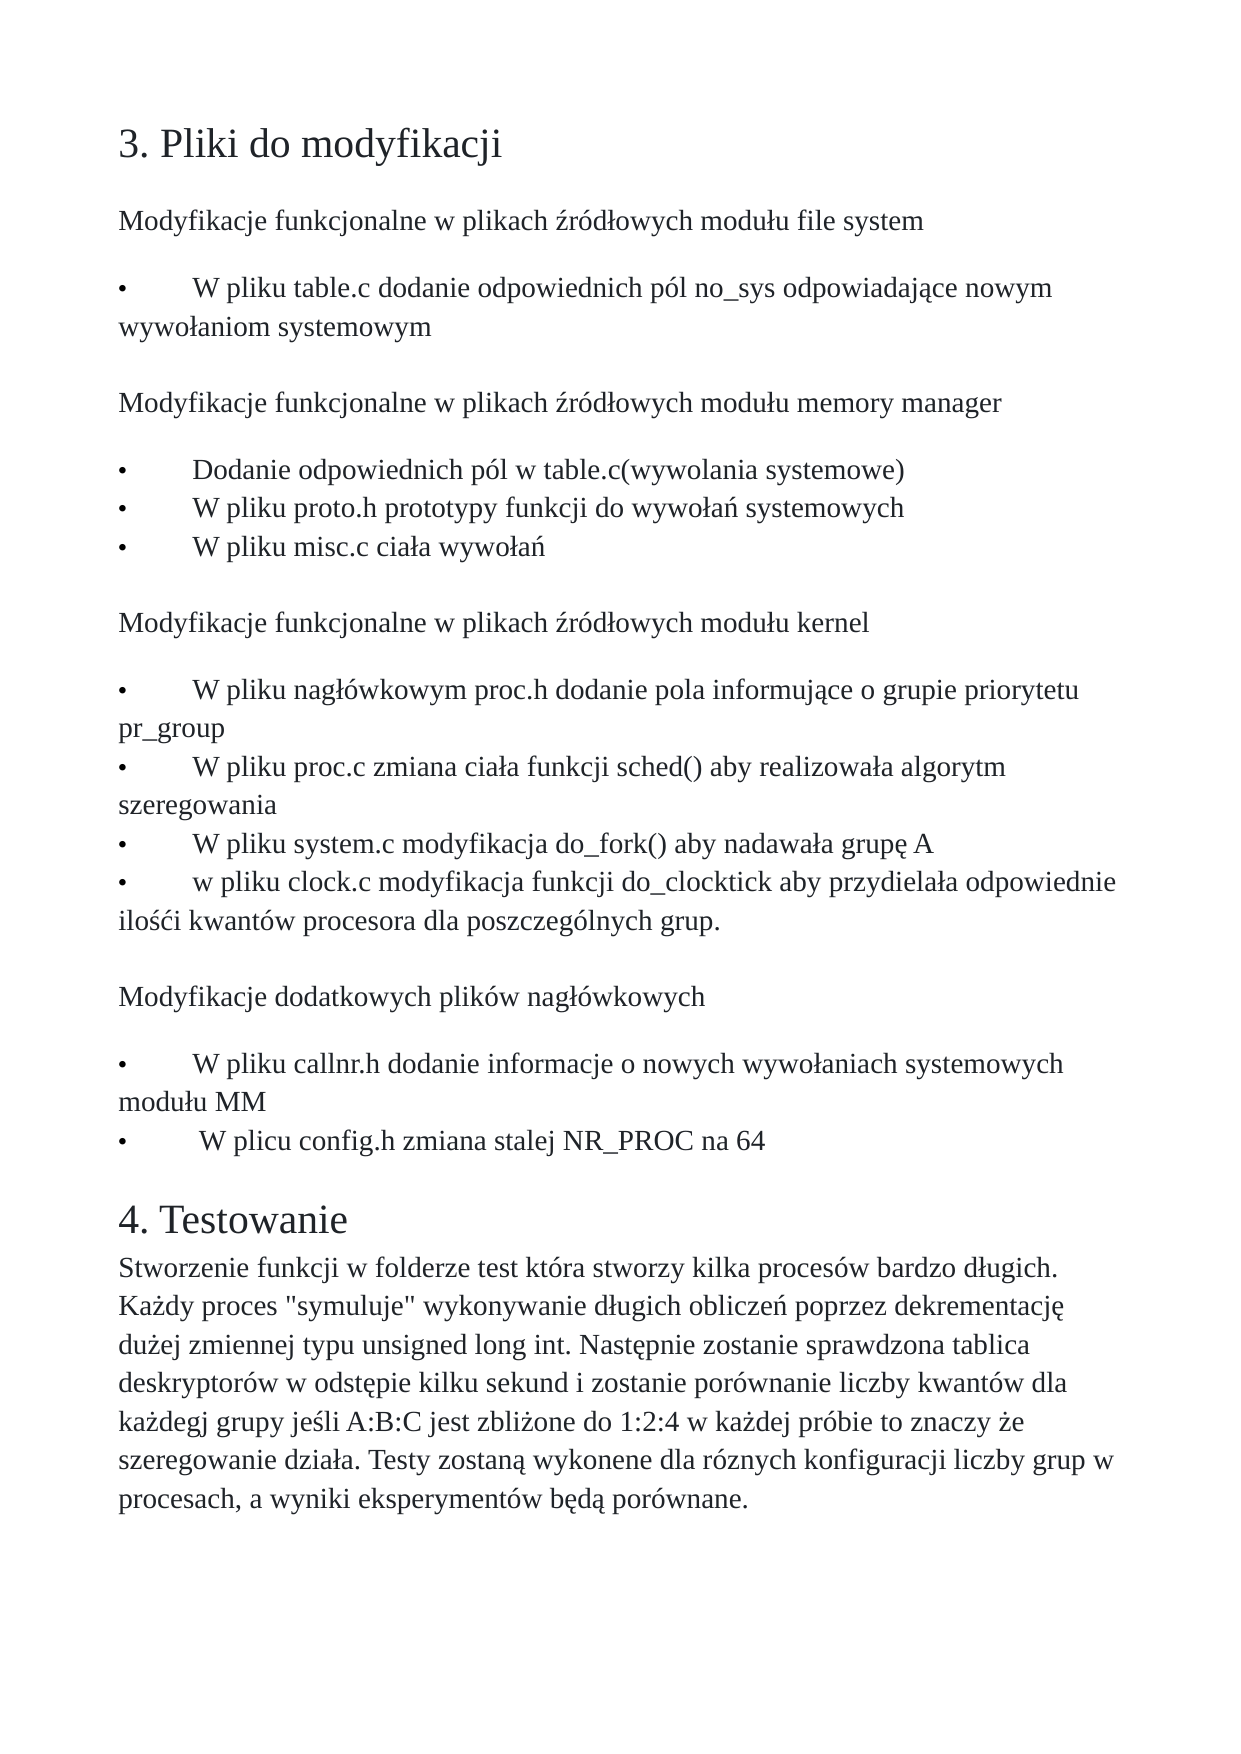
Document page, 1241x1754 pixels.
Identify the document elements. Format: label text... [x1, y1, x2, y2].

subtitle Modyfikacje dodatkowych plików nagłówkowych [118, 979, 1122, 1013]
list Dodanie odpowiednich pól w table.c(wywolania systemowe) [118, 452, 1122, 485]
subtitle Modyfikacje funkcjonalne w plikach źródłowych modułu memory manager [118, 385, 1122, 418]
list W pliku table.c dodanie odpowiednich pól no_sys odpowiadające nowym wywołaniom systemowym [118, 270, 1122, 342]
subtitle Modyfikacje funkcjonalne w plikach źródłowych modułu kernel [118, 605, 1122, 638]
list W plicu config.h zmiana stalej NR_PROC na 64 [118, 1123, 1122, 1157]
list W pliku proc.c zmiana ciała funkcji sched() aby realizowała algorytm szeregowania [118, 749, 1122, 821]
list W pliku callnr.h dodanie informacje o nowych wywołaniach systemowych modułu MM [118, 1046, 1122, 1118]
list W pliku nagłówkowym proc.h dodanie pola informujące o grupie priorytetu pr_group [118, 672, 1122, 744]
text 4. Testowanie [118, 1195, 1122, 1243]
list W pliku misc.c ciała wywołań [118, 529, 1122, 562]
subtitle Modyfikacje funkcjonalne w plikach źródłowych modułu file system [118, 203, 1122, 237]
text Stworzenie funkcji w folderze test która stworzy kilka procesów bardzo długich. Każdy proces "symuluje" wykonywanie długich obliczeń poprzez dekrementację dużej zmiennej typu unsigned long int. Następnie zostanie sprawdzona tablica deskryptorów w odstępie kilku sekund i zostanie porównanie liczby kwantów dla każdegj grupy jeśli A:B:C jest zbliżone do 1:2:4 w każdej próbie to znaczy że szeregowanie działa. Testy zostaną wykonene dla róznych konfiguracji liczby grup w procesach, a wyniki eksperymentów będą porównane. [118, 1250, 1122, 1514]
list w pliku clock.c modyfikacja funkcji do_clocktick aby przydielała odpowiednie ilośći kwantów procesora dla poszczególnych grup. [118, 864, 1122, 937]
list W pliku proto.h prototypy funkcji do wywołań systemowych [118, 490, 1122, 524]
list W pliku system.c modyfikacja do_fork() aby nadawała grupę A [118, 826, 1122, 859]
subtitle 3. Pliki do modyfikacji [118, 118, 1122, 166]
